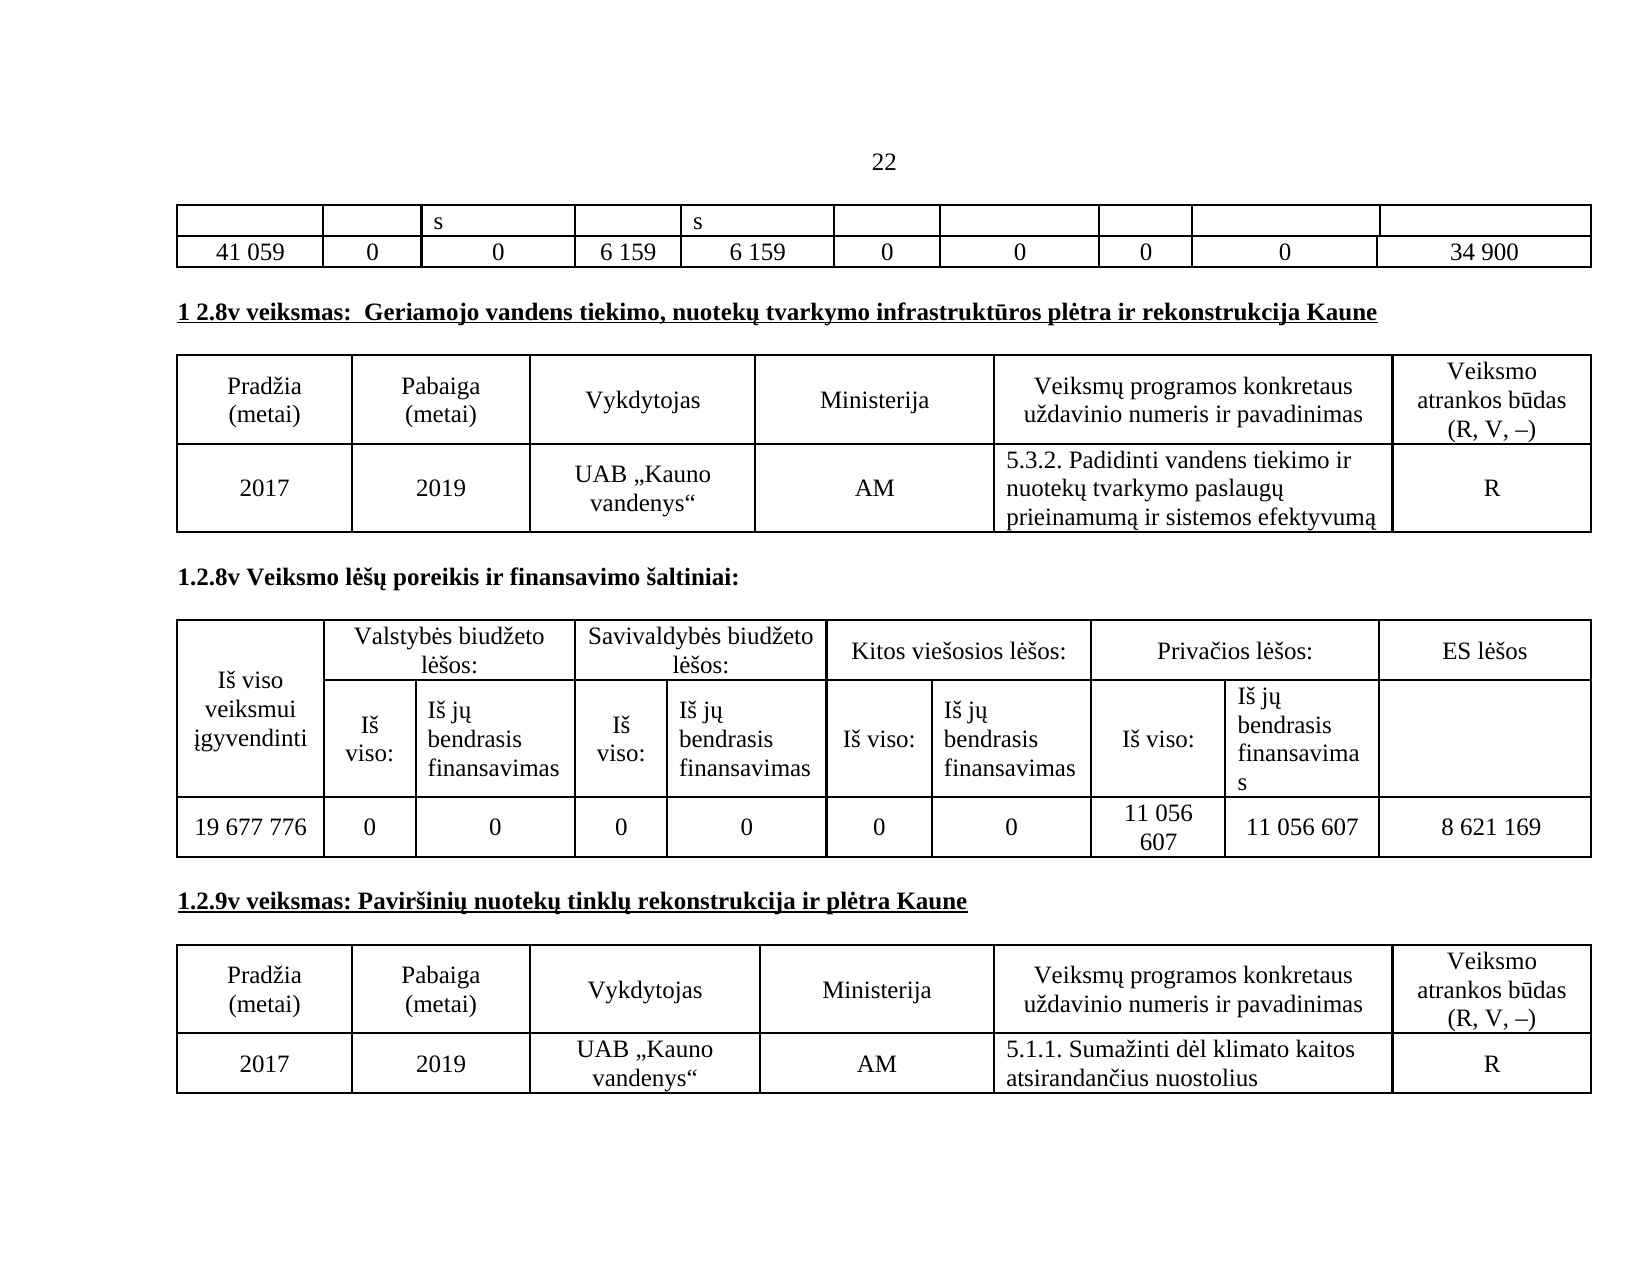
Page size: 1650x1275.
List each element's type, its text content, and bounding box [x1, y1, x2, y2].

table_cell 0 [835, 237, 939, 266]
table_header Pabaiga (metai) [353, 356, 529, 443]
table_cell Iš jų bendrasis finansavimas [933, 681, 1090, 796]
table_cell [576, 206, 680, 235]
table_cell [1381, 206, 1590, 235]
table_header Vykdytojas [531, 356, 754, 443]
table_header Pabaiga (metai) [353, 946, 529, 1032]
table_cell Iš jų bendrasis finansavimas [1226, 681, 1378, 796]
table_cell 5.3.2. Padidinti vandens tiekimo ir nuotekų tvarkymo paslaugų prieinamumą ir sistemos efektyvumą [995, 445, 1391, 531]
text 1.2.8v Veiksmo lėšų poreikis ir finansavimo šaltiniai: [177, 562, 1591, 591]
table_cell s [423, 206, 574, 235]
table_cell 6 159 [576, 237, 680, 266]
table_cell Iš jų bendrasis finansavimas [417, 681, 574, 796]
table_cell Iš jų bendrasis finansavimas [668, 681, 825, 796]
table_header Vykdytojas [531, 946, 759, 1032]
table_cell 0 [933, 798, 1090, 856]
table_cell 0 [1193, 237, 1376, 266]
table_cell R [1394, 445, 1590, 531]
table_cell 0 [324, 237, 420, 266]
table_cell 5.1.1. Sumažinti dėl klimato kaitos atsirandančius nuostolius [995, 1034, 1391, 1092]
table_header Kitos viešosios lėšos: [828, 621, 1090, 679]
table_cell [1380, 681, 1590, 796]
table_cell 0 [1100, 237, 1191, 266]
table_header Iš viso veiksmui įgyvendinti [178, 621, 323, 796]
table_header Pradžia (metai) [178, 356, 351, 443]
table_header Veiksmo atrankos būdas (R, V, –) [1394, 356, 1590, 443]
table_cell 0 [828, 798, 931, 856]
table_cell 2019 [353, 445, 529, 531]
table_cell 11 056 607 [1092, 798, 1224, 856]
table_cell AM [761, 1034, 993, 1092]
text 1 2.8v veiksmas: Geriamojo vandens tiekimo, nuotekų tvarkymo infrastruktūros plėtra ir rekonstrukcija Kaune [177, 297, 1591, 326]
table_cell AM [756, 445, 993, 531]
table_cell [835, 206, 939, 235]
table_cell 8 621 169 [1380, 798, 1590, 856]
table_cell 0 [423, 237, 574, 266]
table_header Savivaldybės biudžeto lėšos: [576, 621, 825, 679]
table_cell Iš viso: [828, 681, 931, 796]
table_cell 0 [576, 798, 666, 856]
table_header Ministerija [761, 946, 993, 1032]
table_cell 41 059 [178, 237, 322, 266]
table_cell 11 056 607 [1226, 798, 1378, 856]
table_cell 2017 [178, 445, 351, 531]
table_cell 6 159 [682, 237, 833, 266]
table_header [178, 206, 322, 235]
table_cell [324, 206, 420, 235]
table_cell Iš viso: [1092, 681, 1224, 796]
table_cell UAB „Kauno vandenys“ [531, 1034, 759, 1092]
table_cell 0 [941, 237, 1098, 266]
table_cell 0 [668, 798, 825, 856]
table_header Privačios lėšos: [1092, 621, 1378, 679]
table_header Valstybės biudžeto lėšos: [325, 621, 574, 679]
table_cell [1100, 206, 1191, 235]
table_cell 19 677 776 [178, 798, 323, 856]
table_cell UAB „Kauno vandenys“ [531, 445, 754, 531]
table_header Veiksmo atrankos būdas (R, V, –) [1394, 946, 1590, 1032]
table_cell 34 900 [1378, 237, 1590, 266]
table_cell [941, 206, 1098, 235]
text 1.2.9v veiksmas: Paviršinių nuotekų tinklų rekonstrukcija ir plėtra Kaune [177, 886, 1591, 915]
table_cell 0 [417, 798, 574, 856]
table_header Ministerija [756, 356, 993, 443]
table_cell Iš viso: [325, 681, 415, 796]
table_cell R [1394, 1034, 1590, 1092]
table_cell s [682, 206, 833, 235]
table_cell [1193, 206, 1379, 235]
table_header Veiksmų programos konkretaus uždavinio numeris ir pavadinimas [995, 946, 1391, 1032]
table_cell 2019 [353, 1034, 529, 1092]
table_header ES lėšos [1380, 621, 1590, 679]
table_header Veiksmų programos konkretaus uždavinio numeris ir pavadinimas [995, 356, 1391, 443]
table_cell 0 [325, 798, 415, 856]
table_header Pradžia (metai) [178, 946, 351, 1032]
table_cell Iš viso: [576, 681, 666, 796]
table_cell 2017 [178, 1034, 351, 1092]
